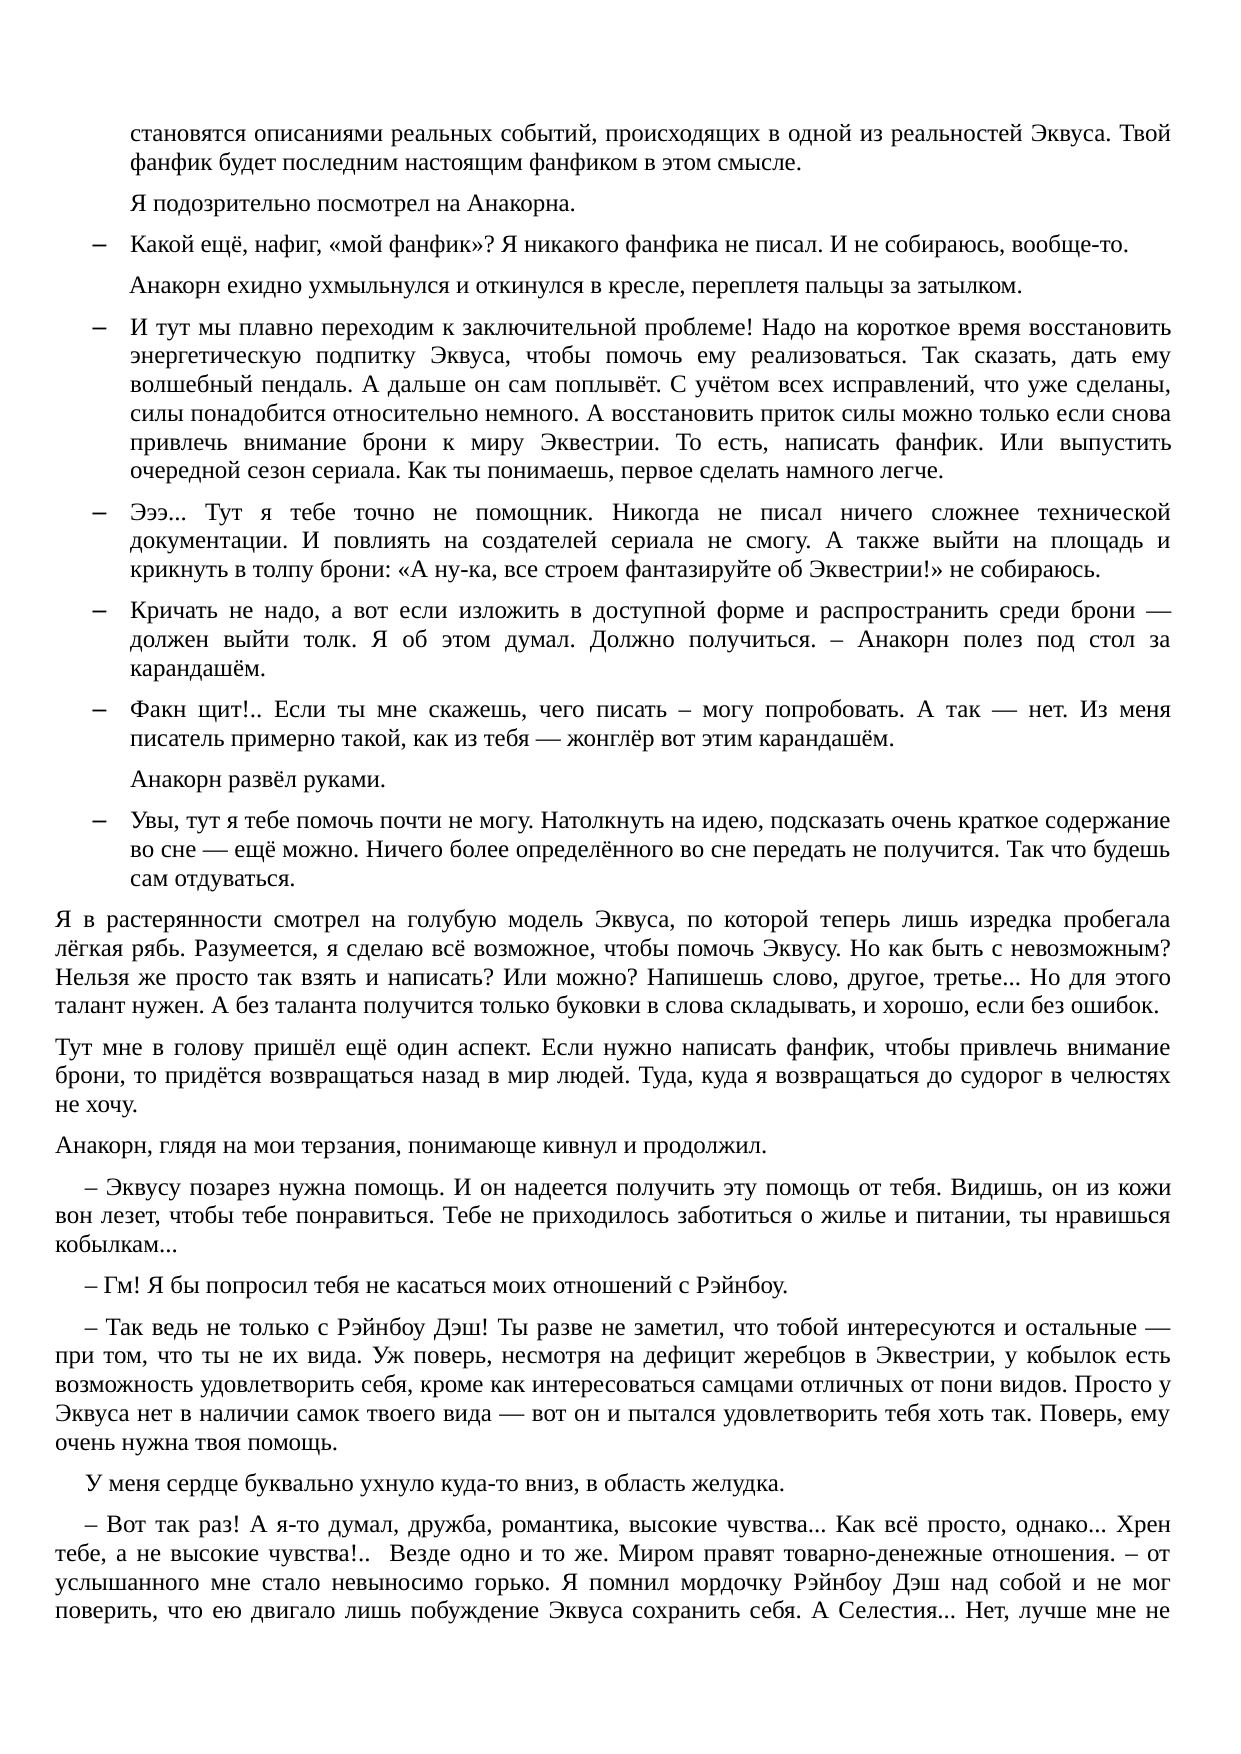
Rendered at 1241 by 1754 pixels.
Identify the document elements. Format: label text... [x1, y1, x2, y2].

list Анакорн развёл руками. [92, 764, 1172, 793]
text – Вот так раз! А я-то думал, дружба, романтика, высокие чувства... Как всё просто, однако... Хрен тебе, а не высокие чувства!.. Везде одно и то же. Миром правят товарно-денежные отношения. – от услышанного мне стало невыносимо горько. Я помнил мордочку Рэйнбоу Дэш над собой и не мог поверить, что ею двигало лишь побуждение Эквуса сохранить себя. А Селестия... Нет, лучше мне не [55, 1509, 1172, 1624]
text Анакорн, глядя на мои терзания, понимающе кивнул и продолжил. [55, 1131, 1172, 1159]
text Анакорн ехидно ухмыльнулся и откинулся в кресле, переплетя пальцы за затылком. [55, 271, 1172, 299]
text Тут мне в голову пришёл ещё один аспект. Если нужно написать фанфик, чтобы привлечь внимание брони, то придётся возвращаться назад в мир людей. Туда, куда я возвращаться до судорог в челюстях не хочу. [55, 1032, 1172, 1118]
list Какой ещё, нафиг, «мой фанфик»? Я никакого фанфика не писал. И не собираюсь, вообще-то. [92, 229, 1172, 258]
text Я в растерянности смотрел на голубую модель Эквуса, по которой теперь лишь изредка пробегала лёгкая рябь. Разумеется, я сделаю всё возможное, чтобы помочь Эквусу. Но как быть с невозможным? Нельзя же просто так взять и написать? Или можно? Напишешь слово, другое, третье... Но для этого талант нужен. А без таланта получится только буковки в слова складывать, и хорошо, если без ошибок. [55, 904, 1172, 1019]
list Увы, тут я тебе помочь почти не могу. Натолкнуть на идею, подсказать очень краткое содержание во сне — ещё можно. Ничего более определённого во сне передать не получится. Так что будешь сам отдуваться. [92, 806, 1172, 892]
list Кричать не надо, а вот если изложить в доступной форме и распространить среди брони — должен выйти толк. Я об этом думал. Должно получиться. – Анакорн полез под стол за карандашём. [92, 596, 1172, 682]
text – Эквусу позарез нужна помощь. И он надеется получить эту помощь от тебя. Видишь, он из кожи вон лезет, чтобы тебе понравиться. Тебе не приходилось заботиться о жилье и питании, ты нравишься кобылкам... [55, 1172, 1172, 1258]
text У меня сердце буквально ухнуло куда-то вниз, в область желудка. [55, 1468, 1172, 1497]
list И тут мы плавно переходим к заключительной проблеме! Надо на короткое время восстановить энергетическую подпитку Эквуса, чтобы помочь ему реализоваться. Так сказать, дать ему волшебный пендаль. А дальше он сам поплывёт. С учётом всех исправлений, что уже сделаны, силы понадобится относительно немного. А восстановить приток силы можно только если снова привлечь внимание брони к миру Эквестрии. То есть, написать фанфик. Или выпустить очередной сезон сериала. Как ты понимаешь, первое сделать намного легче. [92, 312, 1172, 484]
list Я подозрительно посмотрел на Анакорна. [92, 188, 1172, 217]
text – Так ведь не только с Рэйнбоу Дэш! Ты разве не заметил, что тобой интересуются и остальные — при том, что ты не их вида. Уж поверь, несмотря на дефицит жеребцов в Эквестрии, у кобылок есть возможность удовлетворить себя, кроме как интересоваться самцами отличных от пони видов. Просто у Эквуса нет в наличии самок твоего вида — вот он и пытался удовлетворить тебя хоть так. Поверь, ему очень нужна твоя помощь. [55, 1312, 1172, 1456]
list Эээ... Тут я тебе точно не помощник. Никогда не писал ничего сложнее технической документации. И повлиять на создателей сериала не смогу. А также выйти на площадь и крикнуть в толпу брони: «А ну-ка, все строем фантазируйте об Эквестрии!» не собираюсь. [92, 497, 1172, 583]
list становятся описаниями реальных событий, происходящих в одной из реальностей Эквуса. Твой фанфик будет последним настоящим фанфиком в этом смысле. [92, 118, 1172, 176]
text – Гм! Я бы попросил тебя не касаться моих отношений с Рэйнбоу. [55, 1271, 1172, 1299]
list Факн щит!.. Если ты мне скажешь, чего писать – могу попробовать. А так — нет. Из меня писатель примерно такой, как из тебя — жонглёр вот этим карандашём. [92, 694, 1172, 752]
